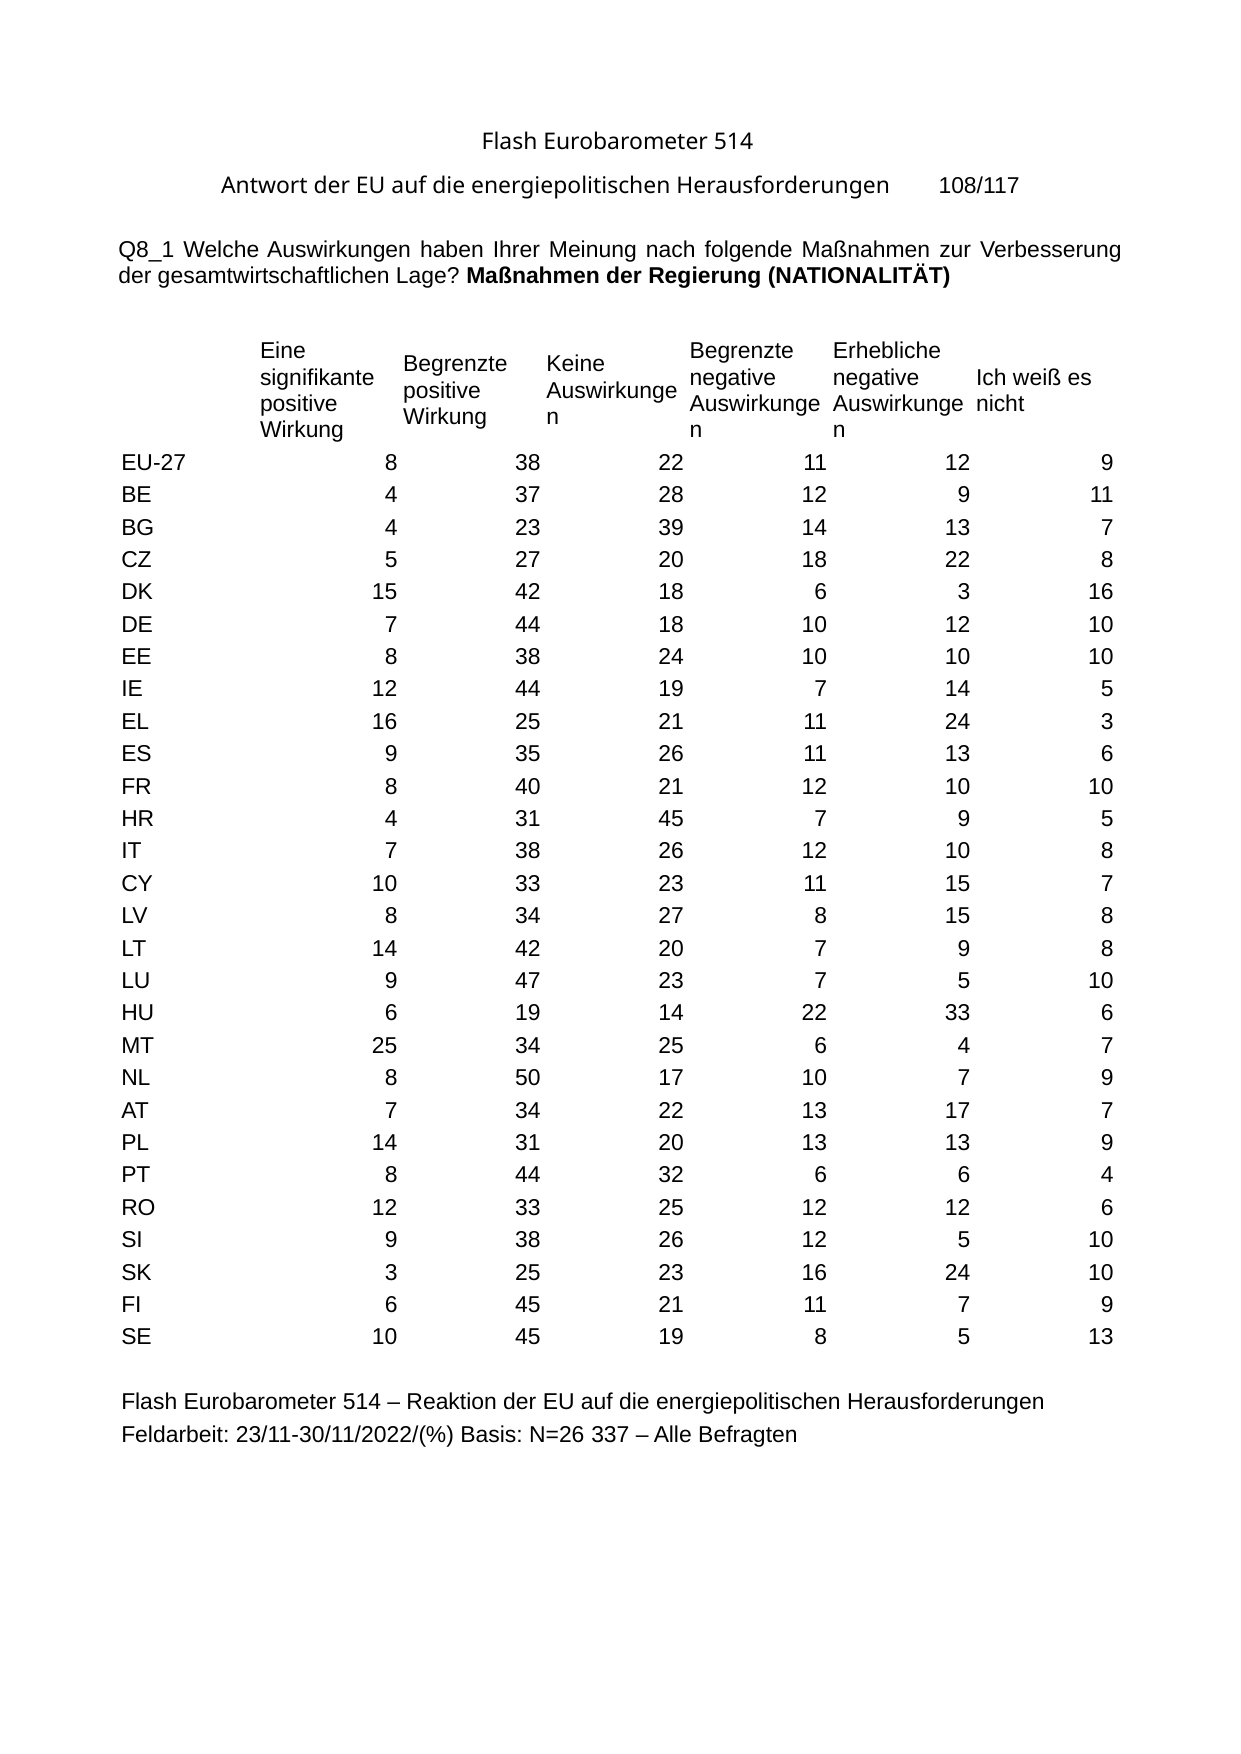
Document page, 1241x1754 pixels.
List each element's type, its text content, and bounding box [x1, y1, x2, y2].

table_cell 8 [973, 899, 1116, 932]
table_cell 13 [830, 510, 973, 543]
table_cell 10 [830, 770, 973, 802]
table_header Begrenzte negative Auswirkungen [686, 334, 830, 446]
table_cell [973, 1353, 1116, 1385]
table_cell 10 [686, 640, 830, 672]
table_cell ES [118, 737, 257, 769]
table_cell 38 [400, 1223, 543, 1256]
table_cell [118, 1353, 257, 1385]
table_cell 22 [686, 996, 830, 1029]
table_cell SK [118, 1256, 257, 1288]
table_cell FR [118, 770, 257, 802]
table_cell 9 [830, 932, 973, 964]
table_header Erhebliche negative Auswirkungen [830, 334, 973, 446]
table_cell 17 [543, 1061, 686, 1093]
table_cell 10 [973, 964, 1116, 996]
table_cell 13 [686, 1126, 830, 1158]
table_cell 5 [830, 1320, 973, 1353]
table_cell 27 [400, 543, 543, 575]
table_cell 7 [686, 964, 830, 996]
table_cell LV [118, 899, 257, 932]
table_cell 5 [257, 543, 400, 575]
table_cell DK [118, 575, 257, 608]
table_cell 16 [686, 1256, 830, 1288]
table_cell 26 [543, 1223, 686, 1256]
table_cell 8 [973, 932, 1116, 964]
table_cell 33 [830, 996, 973, 1029]
table_cell 10 [686, 608, 830, 640]
table_cell 8 [257, 1158, 400, 1191]
table_cell 6 [686, 575, 830, 608]
table_cell 7 [686, 673, 830, 705]
table_cell 4 [973, 1158, 1116, 1191]
table_cell 24 [543, 640, 686, 672]
table_cell 10 [686, 1061, 830, 1093]
table_cell 15 [830, 867, 973, 899]
table_cell 35 [400, 737, 543, 769]
table_cell 15 [257, 575, 400, 608]
table_cell 9 [973, 446, 1116, 478]
table_cell 16 [973, 575, 1116, 608]
table_cell 10 [973, 640, 1116, 672]
table_cell 13 [830, 737, 973, 769]
table_cell 25 [400, 1256, 543, 1288]
table_cell 15 [830, 899, 973, 932]
table_header Begrenzte positive Wirkung [400, 334, 543, 446]
table_cell MT [118, 1029, 257, 1061]
table_cell 23 [543, 1256, 686, 1288]
table_cell 11 [686, 867, 830, 899]
table_cell EU-27 [118, 446, 257, 478]
table_cell 24 [830, 705, 973, 737]
text Q8_1 Welche Auswirkungen haben Ihrer Meinung nach folgende Maßnahmen zur Verbesserung der gesamtwirtschaftlichen Lage? Maßnahmen der Regierung (NATIONALITÄT) [118, 236, 1122, 289]
table_cell 25 [543, 1029, 686, 1061]
table_cell 9 [257, 1223, 400, 1256]
table_cell 19 [543, 1320, 686, 1353]
table_cell 22 [543, 1094, 686, 1126]
table_cell 21 [543, 1288, 686, 1320]
table_cell 20 [543, 1126, 686, 1158]
table_cell 44 [400, 608, 543, 640]
table_cell 8 [257, 770, 400, 802]
table_cell BE [118, 478, 257, 510]
table_cell 9 [973, 1126, 1116, 1158]
table_cell 38 [400, 640, 543, 672]
table_cell 33 [400, 867, 543, 899]
table_cell [830, 1353, 973, 1385]
table_cell 17 [830, 1094, 973, 1126]
table_cell 5 [973, 802, 1116, 834]
table_cell 7 [686, 932, 830, 964]
table_cell 14 [257, 1126, 400, 1158]
table_cell RO [118, 1191, 257, 1223]
table_cell 16 [257, 705, 400, 737]
table_cell BG [118, 510, 257, 543]
table_cell 6 [257, 996, 400, 1029]
table_cell 4 [257, 802, 400, 834]
table_cell 21 [543, 705, 686, 737]
table_cell EE [118, 640, 257, 672]
table_cell 45 [400, 1288, 543, 1320]
table_cell 19 [400, 996, 543, 1029]
table_cell 20 [543, 932, 686, 964]
table_cell 25 [543, 1191, 686, 1223]
table_cell 3 [830, 575, 973, 608]
table_cell 6 [257, 1288, 400, 1320]
table_cell 6 [973, 1191, 1116, 1223]
table_cell 42 [400, 575, 543, 608]
table_cell 12 [257, 673, 400, 705]
table_cell 45 [543, 802, 686, 834]
table_cell 7 [830, 1061, 973, 1093]
table_cell IT [118, 834, 257, 867]
table_cell 6 [830, 1158, 973, 1191]
table_cell 39 [543, 510, 686, 543]
table_cell 6 [973, 996, 1116, 1029]
table_cell 5 [830, 964, 973, 996]
table_cell 18 [543, 575, 686, 608]
table_cell 24 [830, 1256, 973, 1288]
table_header [118, 334, 257, 446]
table_cell 4 [257, 510, 400, 543]
table_cell 10 [973, 770, 1116, 802]
table_cell 44 [400, 673, 543, 705]
table_cell EL [118, 705, 257, 737]
table_cell 34 [400, 1029, 543, 1061]
table_cell 6 [973, 737, 1116, 769]
table_header Ich weiß es nicht [973, 334, 1116, 446]
table_cell 5 [830, 1223, 973, 1256]
table_cell 25 [400, 705, 543, 737]
table_cell [686, 1353, 830, 1385]
table_cell 8 [973, 543, 1116, 575]
table_header Keine Auswirkungen [543, 334, 686, 446]
table_cell 21 [543, 770, 686, 802]
table_cell 9 [973, 1061, 1116, 1093]
table_cell 11 [686, 446, 830, 478]
table_cell DE [118, 608, 257, 640]
table_cell CY [118, 867, 257, 899]
table_cell 23 [400, 510, 543, 543]
table_cell 10 [830, 834, 973, 867]
table_cell 11 [686, 1288, 830, 1320]
table_cell 37 [400, 478, 543, 510]
table_cell 10 [973, 1256, 1116, 1288]
table_cell 8 [686, 899, 830, 932]
table_cell 14 [257, 932, 400, 964]
table_cell 14 [830, 673, 973, 705]
table_cell 12 [830, 1191, 973, 1223]
table_cell 8 [257, 1061, 400, 1093]
table_cell 9 [973, 1288, 1116, 1320]
table_cell 26 [543, 834, 686, 867]
table_cell 10 [257, 1320, 400, 1353]
table_cell 12 [830, 446, 973, 478]
table_cell 8 [973, 834, 1116, 867]
table_cell 8 [257, 899, 400, 932]
table_cell SI [118, 1223, 257, 1256]
table_cell 12 [686, 1223, 830, 1256]
table_cell 31 [400, 1126, 543, 1158]
table_cell 20 [543, 543, 686, 575]
table_cell 7 [257, 1094, 400, 1126]
table_cell 7 [257, 834, 400, 867]
table_cell 10 [257, 867, 400, 899]
table_cell 7 [973, 867, 1116, 899]
table_cell Flash Eurobarometer 514 – Reaktion der EU auf die energiepolitischen Herausforderungen [118, 1385, 1116, 1417]
table_cell 14 [543, 996, 686, 1029]
table_cell LU [118, 964, 257, 996]
table_cell 18 [686, 543, 830, 575]
table_cell 7 [686, 802, 830, 834]
table_cell 5 [973, 673, 1116, 705]
table_cell PL [118, 1126, 257, 1158]
table_cell 9 [830, 478, 973, 510]
table_cell CZ [118, 543, 257, 575]
table_cell 19 [543, 673, 686, 705]
table_cell 12 [686, 478, 830, 510]
table_header Eine signifikante positive Wirkung [257, 334, 400, 446]
table_cell 28 [543, 478, 686, 510]
table_cell 9 [257, 964, 400, 996]
table_cell 8 [257, 446, 400, 478]
table_cell HR [118, 802, 257, 834]
table_cell 26 [543, 737, 686, 769]
table_cell 44 [400, 1158, 543, 1191]
table_cell 8 [686, 1320, 830, 1353]
table_cell 31 [400, 802, 543, 834]
table_cell 22 [830, 543, 973, 575]
table_cell 38 [400, 446, 543, 478]
table_cell 14 [686, 510, 830, 543]
table_cell 8 [257, 640, 400, 672]
table_cell Feldarbeit: 23/11-30/11/2022/(%) Basis: N=26 337 – Alle Befragten [118, 1418, 1116, 1450]
table_cell 22 [543, 446, 686, 478]
table_cell PT [118, 1158, 257, 1191]
table_cell 18 [543, 608, 686, 640]
table_cell 34 [400, 1094, 543, 1126]
table_cell 42 [400, 932, 543, 964]
table_cell LT [118, 932, 257, 964]
table_cell [257, 1353, 400, 1385]
table_cell 7 [973, 1029, 1116, 1061]
table_cell 38 [400, 834, 543, 867]
table_cell 12 [257, 1191, 400, 1223]
table_cell IE [118, 673, 257, 705]
table_cell 7 [830, 1288, 973, 1320]
table_cell 45 [400, 1320, 543, 1353]
table_cell 10 [830, 640, 973, 672]
table_cell 9 [257, 737, 400, 769]
table_cell [543, 1353, 686, 1385]
table_cell 7 [973, 510, 1116, 543]
table_cell 13 [830, 1126, 973, 1158]
table_cell 13 [973, 1320, 1116, 1353]
table_cell [400, 1353, 543, 1385]
table_cell 7 [257, 608, 400, 640]
table_cell 3 [257, 1256, 400, 1288]
table_cell 7 [973, 1094, 1116, 1126]
table_cell 12 [686, 1191, 830, 1223]
table_cell 4 [257, 478, 400, 510]
table_cell 33 [400, 1191, 543, 1223]
table_cell 9 [830, 802, 973, 834]
table_cell 12 [686, 834, 830, 867]
table_cell HU [118, 996, 257, 1029]
table_cell 50 [400, 1061, 543, 1093]
table_cell 11 [686, 737, 830, 769]
table_cell 12 [830, 608, 973, 640]
table_cell 6 [686, 1029, 830, 1061]
table_cell 10 [973, 608, 1116, 640]
table_cell 3 [973, 705, 1116, 737]
table_cell 11 [973, 478, 1116, 510]
table_cell 23 [543, 867, 686, 899]
table_cell 10 [973, 1223, 1116, 1256]
table_cell 13 [686, 1094, 830, 1126]
table_cell 6 [686, 1158, 830, 1191]
table_cell 4 [830, 1029, 973, 1061]
table_cell 32 [543, 1158, 686, 1191]
table_cell 47 [400, 964, 543, 996]
table_cell 23 [543, 964, 686, 996]
table_cell 34 [400, 899, 543, 932]
table_cell AT [118, 1094, 257, 1126]
table_cell FI [118, 1288, 257, 1320]
table_cell 40 [400, 770, 543, 802]
table_cell 12 [686, 770, 830, 802]
table_cell SE [118, 1320, 257, 1353]
table_cell 25 [257, 1029, 400, 1061]
table_cell 27 [543, 899, 686, 932]
table_cell 11 [686, 705, 830, 737]
table_cell NL [118, 1061, 257, 1093]
